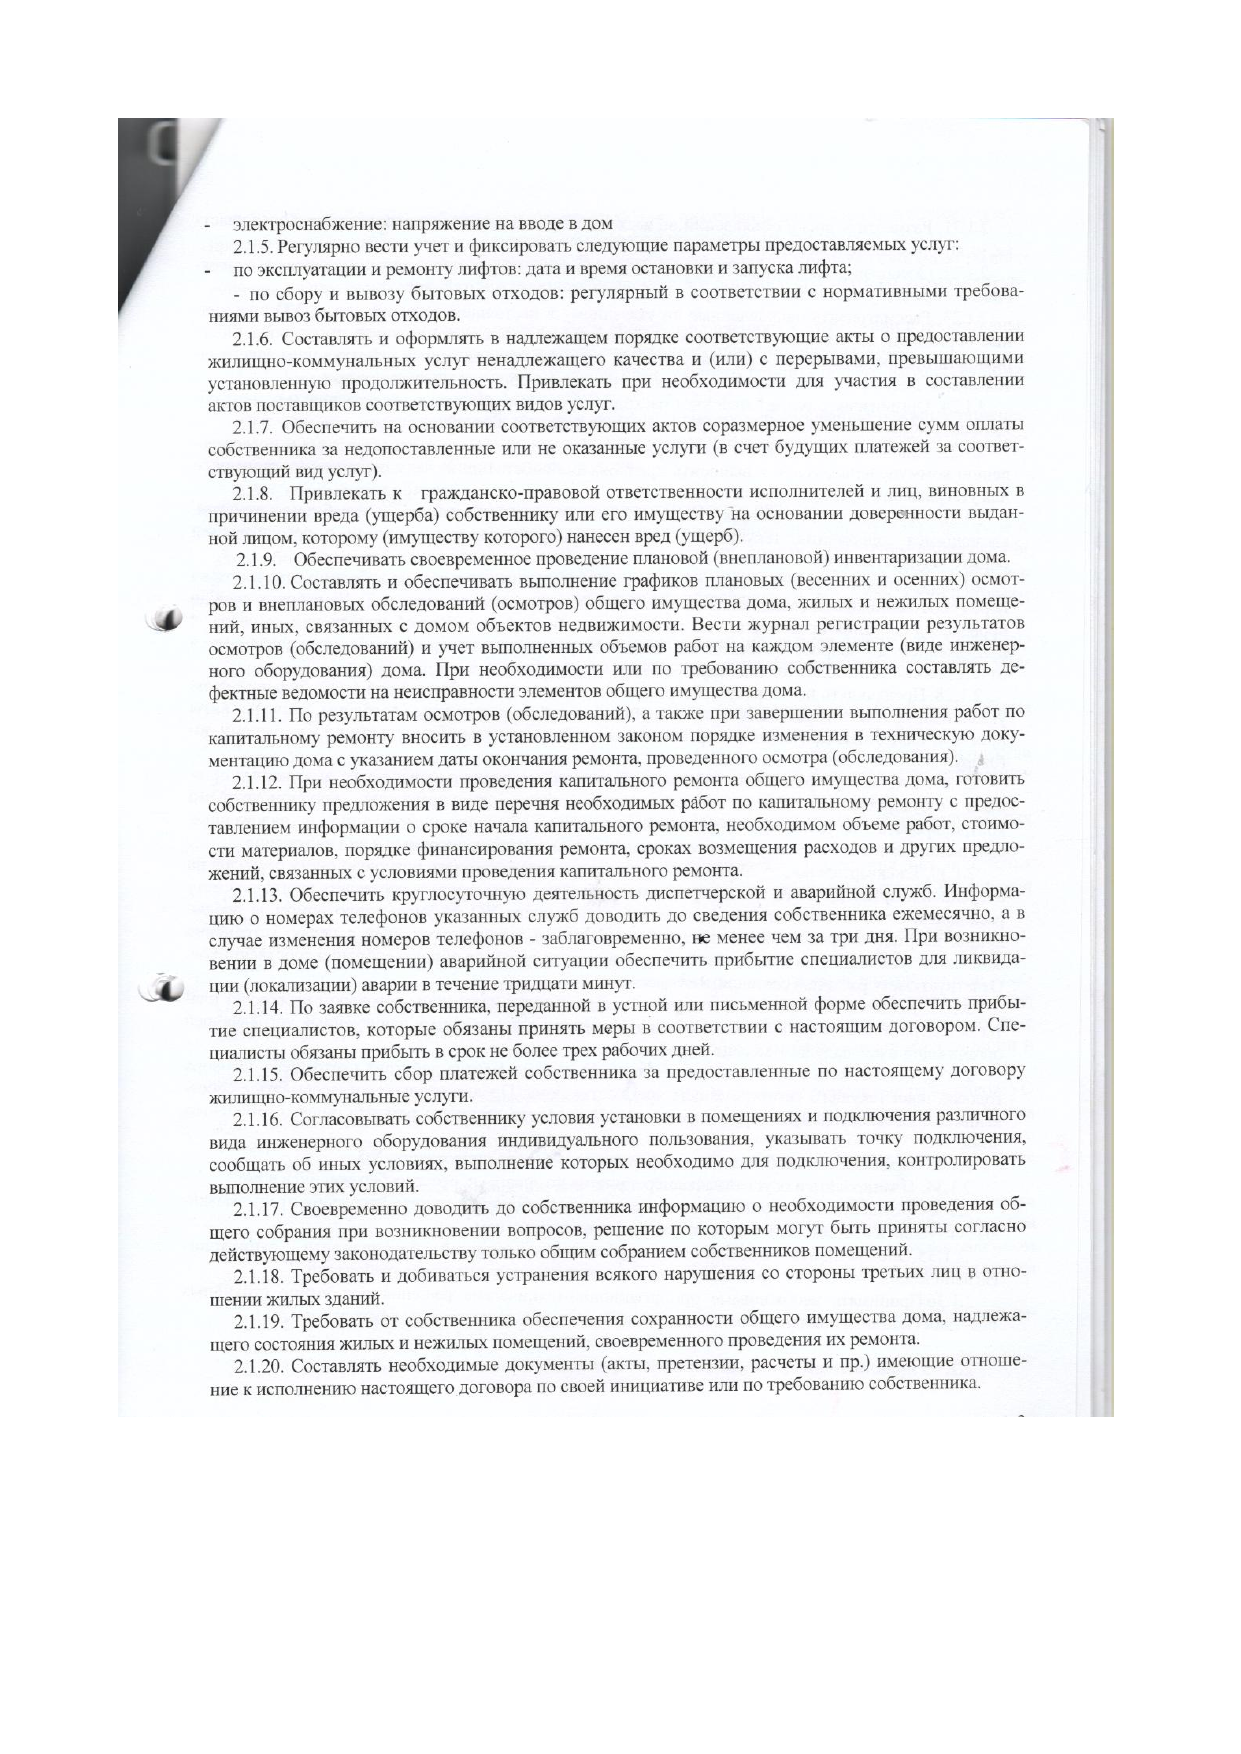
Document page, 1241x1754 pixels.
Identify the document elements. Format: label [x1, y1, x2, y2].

picture [118, 118, 1123, 1417]
